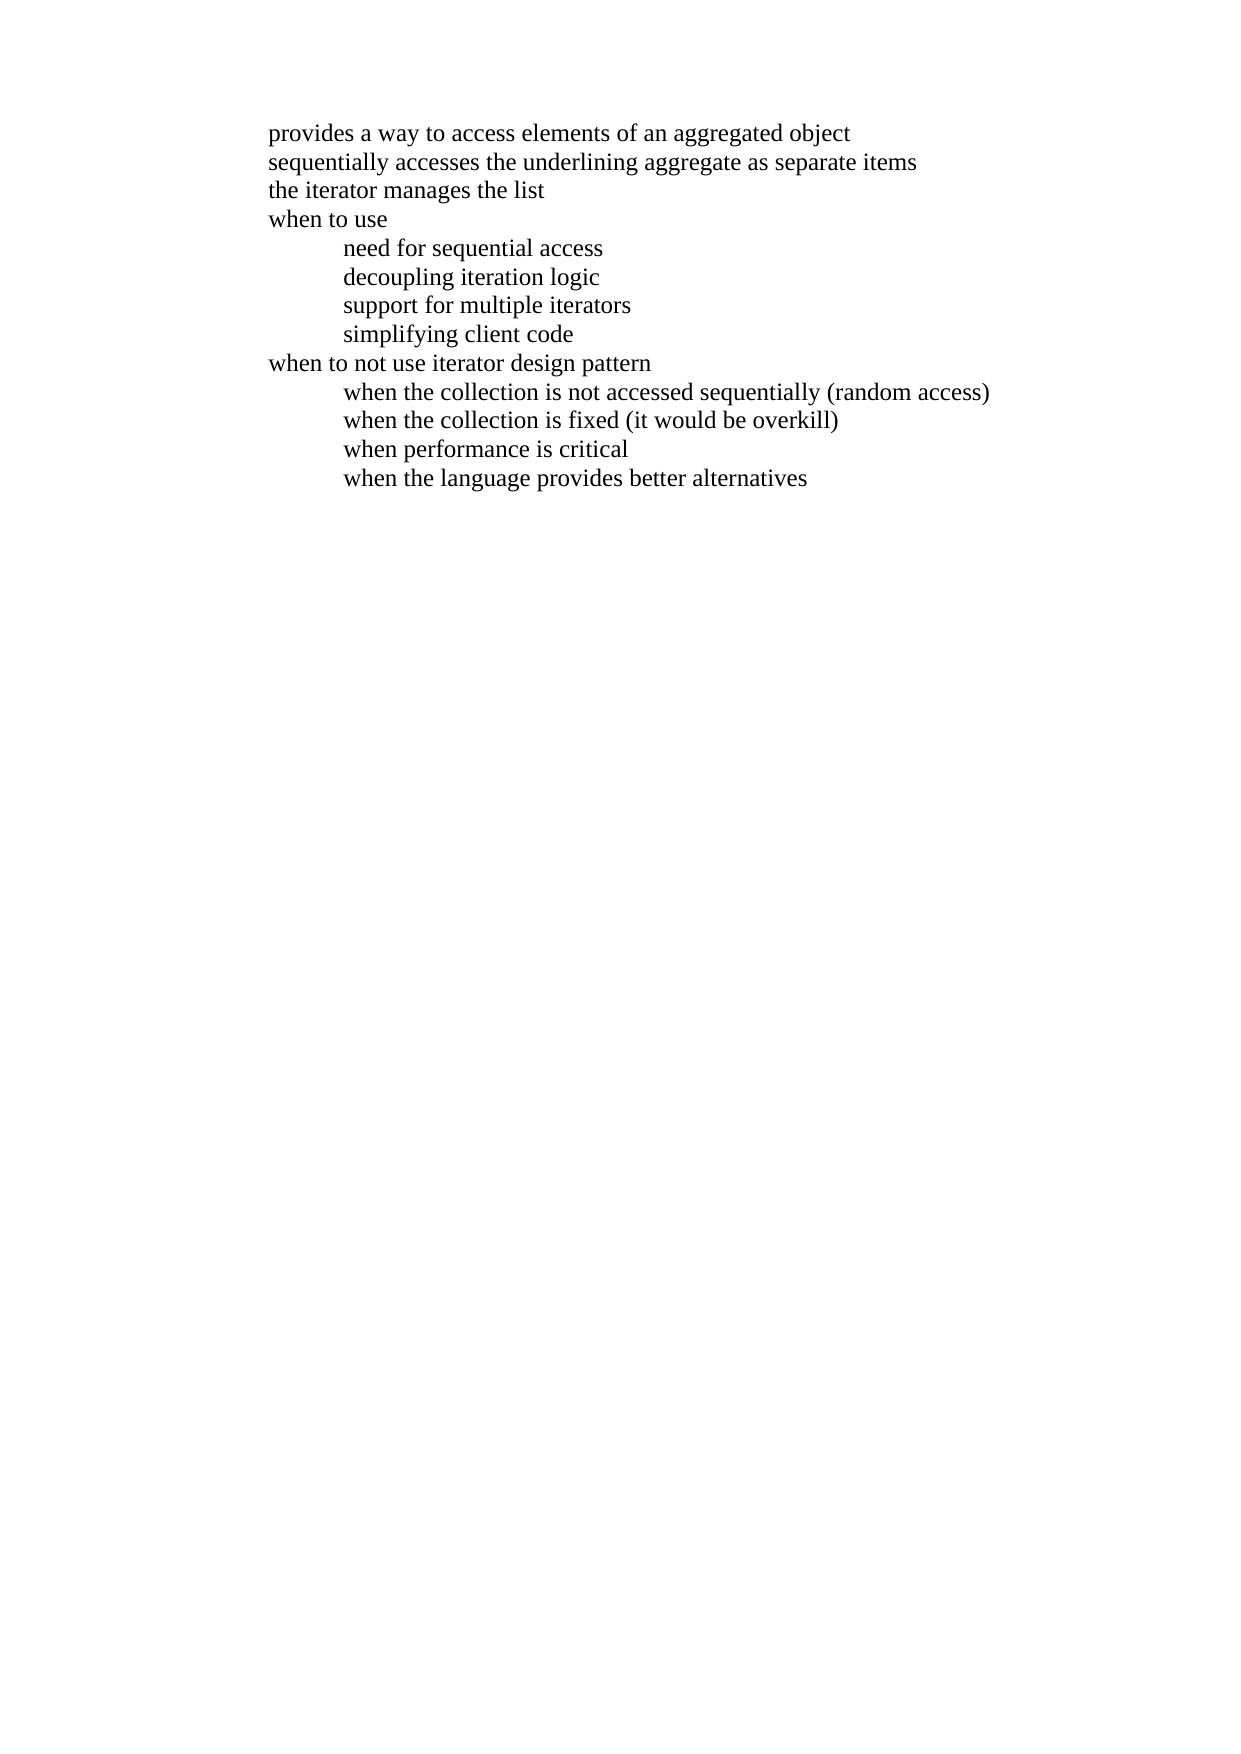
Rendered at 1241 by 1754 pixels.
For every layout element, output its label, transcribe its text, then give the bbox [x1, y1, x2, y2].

text when the collection is fixed (it would be overkill) [343, 406, 1122, 434]
text support for multiple iterators [343, 291, 1122, 319]
text when to not use iterator design pattern [268, 348, 1122, 377]
text simplifying client code [343, 319, 1122, 348]
text when performance is critical [343, 434, 1122, 463]
text the iterator manages the list [268, 176, 1122, 204]
text provides a way to access elements of an aggregated object [268, 118, 1122, 147]
text need for sequential access [343, 233, 1122, 262]
text when the collection is not accessed sequentially (random access) [343, 377, 1122, 406]
text when the language provides better alternatives [343, 463, 1122, 492]
text sequentially accesses the underlining aggregate as separate items [268, 147, 1122, 176]
text decoupling iteration logic [343, 262, 1122, 291]
text when to use [268, 204, 1122, 233]
